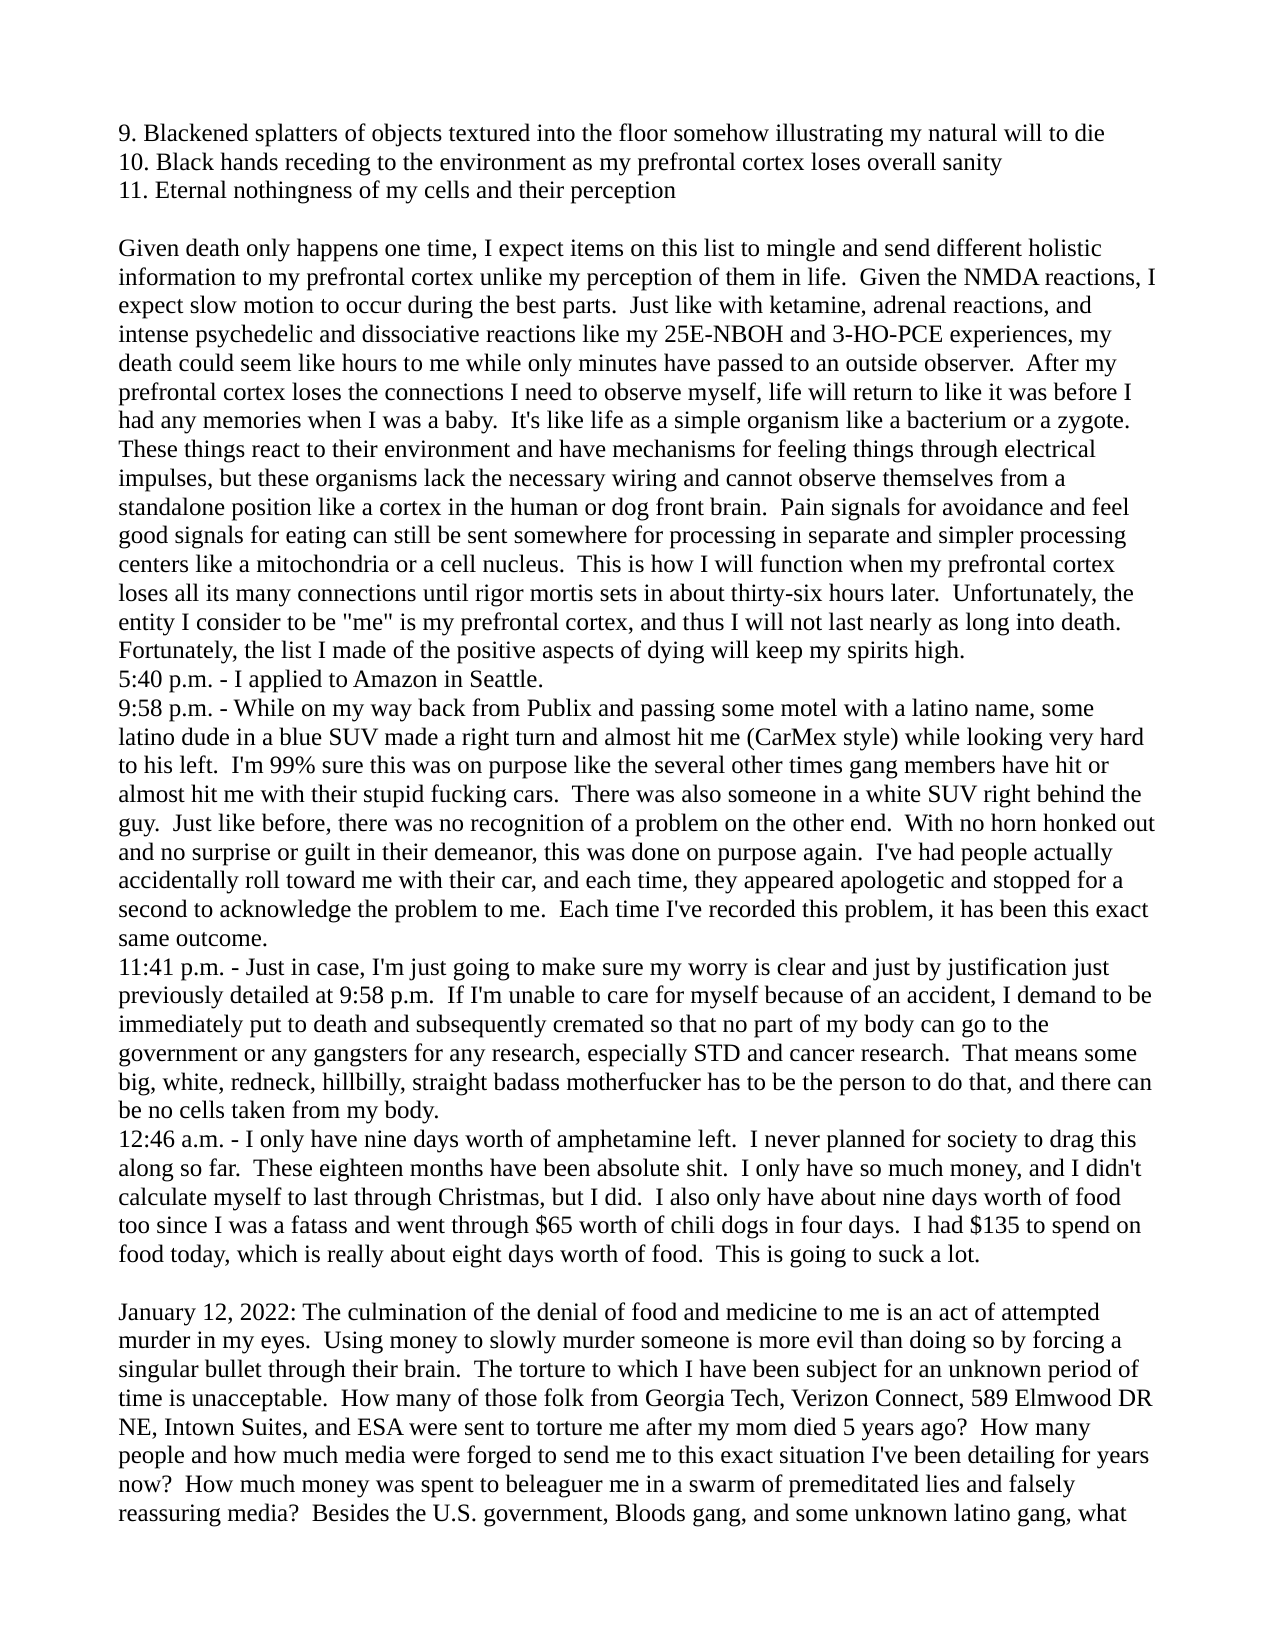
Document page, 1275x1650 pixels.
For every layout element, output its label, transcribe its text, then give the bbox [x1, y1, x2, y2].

text 12:46 a.m. - I only have nine days worth of amphetamine left. I never planned for society to drag this along so far. These eighteen months have been absolute shit. I only have so much money, and I didn't calculate myself to last through Christmas, but I did. I also only have about nine days worth of food too since I was a fatass and went through $65 worth of chili dogs in four days. I had $135 to spend on food today, which is really about eight days worth of food. This is going to suck a lot. [118, 1124, 1157, 1268]
text January 12, 2022: The culmination of the denial of food and medicine to me is an act of attempted murder in my eyes. Using money to slowly murder someone is more evil than doing so by forcing a singular bullet through their brain. The torture to which I have been subject for an unknown period of time is unacceptable. How many of those folk from Georgia Tech, Verizon Connect, 589 Elmwood DR NE, Intown Suites, and ESA were sent to torture me after my mom died 5 years ago? How many people and how much media were forged to send me to this exact situation I've been detailing for years now? How much money was spent to beleaguer me in a swarm of premeditated lies and falsely reassuring media? Besides the U.S. government, Bloods gang, and some unknown latino gang, what [118, 1297, 1157, 1527]
text 5:40 p.m. - I applied to Amazon in Seattle. [118, 664, 1157, 693]
text 10. Black hands receding to the environment as my prefrontal cortex loses overall sanity [118, 147, 1157, 176]
text 11:41 p.m. - Just in case, I'm just going to make sure my worry is clear and just by justification just previously detailed at 9:58 p.m. If I'm unable to care for myself because of an accident, I demand to be immediately put to death and subsequently cremated so that no part of my body can go to the government or any gangsters for any research, especially STD and cancer research. That means some big, white, redneck, hillbilly, straight badass motherfucker has to be the person to do that, and there can be no cells taken from my body. [118, 952, 1157, 1124]
text 9:58 p.m. - While on my way back from Publix and passing some motel with a latino name, some latino dude in a blue SUV made a right turn and almost hit me (CarMex style) while looking very hard to his left. I'm 99% sure this was on purpose like the several other times gang members have hit or almost hit me with their stupid fucking cars. There was also someone in a white SUV right behind the guy. Just like before, there was no recognition of a problem on the other end. With no horn honked out and no surprise or guilt in their demeanor, this was done on purpose again. I've had people actually accidentally roll toward me with their car, and each time, they appeared apologetic and stopped for a second to acknowledge the problem to me. Each time I've recorded this problem, it has been this exact same outcome. [118, 693, 1157, 952]
text 11. Eternal nothingness of my cells and their perception [118, 176, 1157, 204]
text Given death only happens one time, I expect items on this list to mingle and send different holistic information to my prefrontal cortex unlike my perception of them in life. Given the NMDA reactions, I expect slow motion to occur during the best parts. Just like with ketamine, adrenal reactions, and intense psychedelic and dissociative reactions like my 25E-NBOH and 3-HO-PCE experiences, my death could seem like hours to me while only minutes have passed to an outside observer. After my prefrontal cortex loses the connections I need to observe myself, life will return to like it was before I had any memories when I was a baby. It's like life as a simple organism like a bacterium or a zygote. These things react to their environment and have mechanisms for feeling things through electrical impulses, but these organisms lack the necessary wiring and cannot observe themselves from a standalone position like a cortex in the human or dog front brain. Pain signals for avoidance and feel good signals for eating can still be sent somewhere for processing in separate and simpler processing centers like a mitochondria or a cell nucleus. This is how I will function when my prefrontal cortex loses all its many connections until rigor mortis sets in about thirty-six hours later. Unfortunately, the entity I consider to be "me" is my prefrontal cortex, and thus I will not last nearly as long into death. Fortunately, the list I made of the positive aspects of dying will keep my spirits high. [118, 233, 1157, 664]
text 9. Blackened splatters of objects textured into the floor somehow illustrating my natural will to die [118, 118, 1157, 147]
